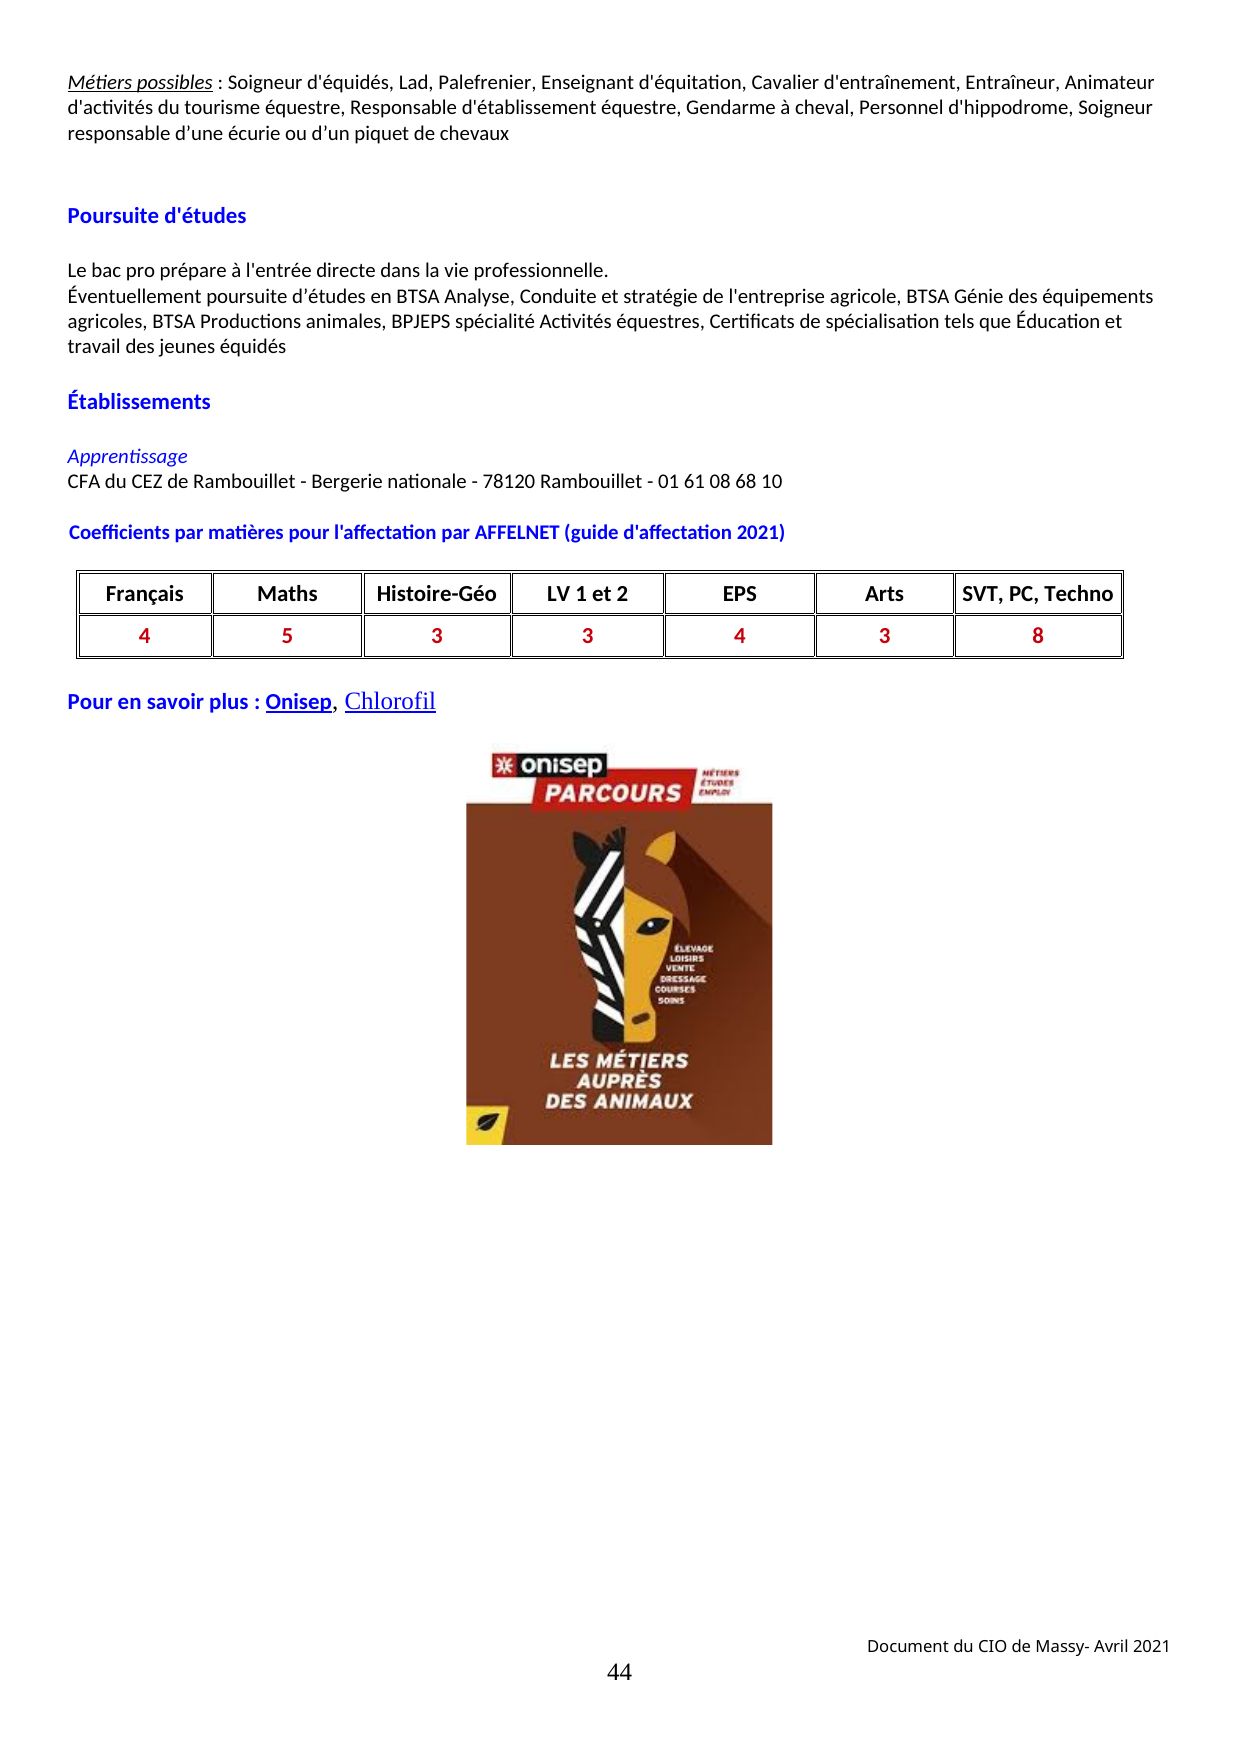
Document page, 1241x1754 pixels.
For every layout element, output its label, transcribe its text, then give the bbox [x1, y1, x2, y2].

text Le bac pro prépare à l'entrée directe dans la vie professionnelle. [67, 257, 1171, 283]
subtitle Établissements [67, 387, 1171, 415]
table_header LV 1 et 2 [513, 574, 663, 613]
table_cell 4 [666, 616, 814, 656]
table_header Maths [214, 574, 361, 613]
table_cell 3 [513, 616, 663, 656]
subtitle Coefficients par matières pour l'affectation par AFFELNET (guide d'affectation 2021) [69, 519, 1171, 545]
picture [466, 743, 773, 1145]
table_header EPS [666, 574, 814, 613]
text CFA du CEZ de Rambouillet - Bergerie nationale - 78120 Rambouillet - 01 61 08 68 10 [67, 468, 1171, 494]
subtitle Apprentissage [67, 443, 1171, 468]
table_cell 8 [956, 616, 1121, 656]
table_cell 4 [80, 616, 211, 656]
table_cell 5 [214, 616, 361, 656]
text Métiers possibles : Soigneur d'équidés, Lad, Palefrenier, Enseignant d'équitation, Cavalier d'entraînement, Entraîneur, Animateur d'activités du tourisme équestre, Responsable d'établissement équestre, Gendarme à cheval, Personnel d'hippodrome, Soigneur responsable d’une écurie ou d’un piquet de chevaux [67, 69, 1171, 145]
table_header Français [80, 574, 211, 613]
subtitle Pour en savoir plus : Onisep, Chlorofil [67, 686, 1171, 715]
table_header Arts [817, 574, 953, 613]
subtitle Poursuite d'études [67, 201, 1171, 229]
table_cell 3 [365, 616, 510, 656]
table_header SVT, PC, Techno [956, 574, 1121, 613]
table_header Histoire-Géo [365, 574, 510, 613]
text Éventuellement poursuite d’études en BTSA Analyse, Conduite et stratégie de l'entreprise agricole, BTSA Génie des équipements agricoles, BTSA Productions animales, BPJEPS spécialité Activités équestres, Certificats de spécialisation tels que Éducation et travail des jeunes équidés [67, 283, 1171, 359]
table_cell 3 [817, 616, 953, 656]
